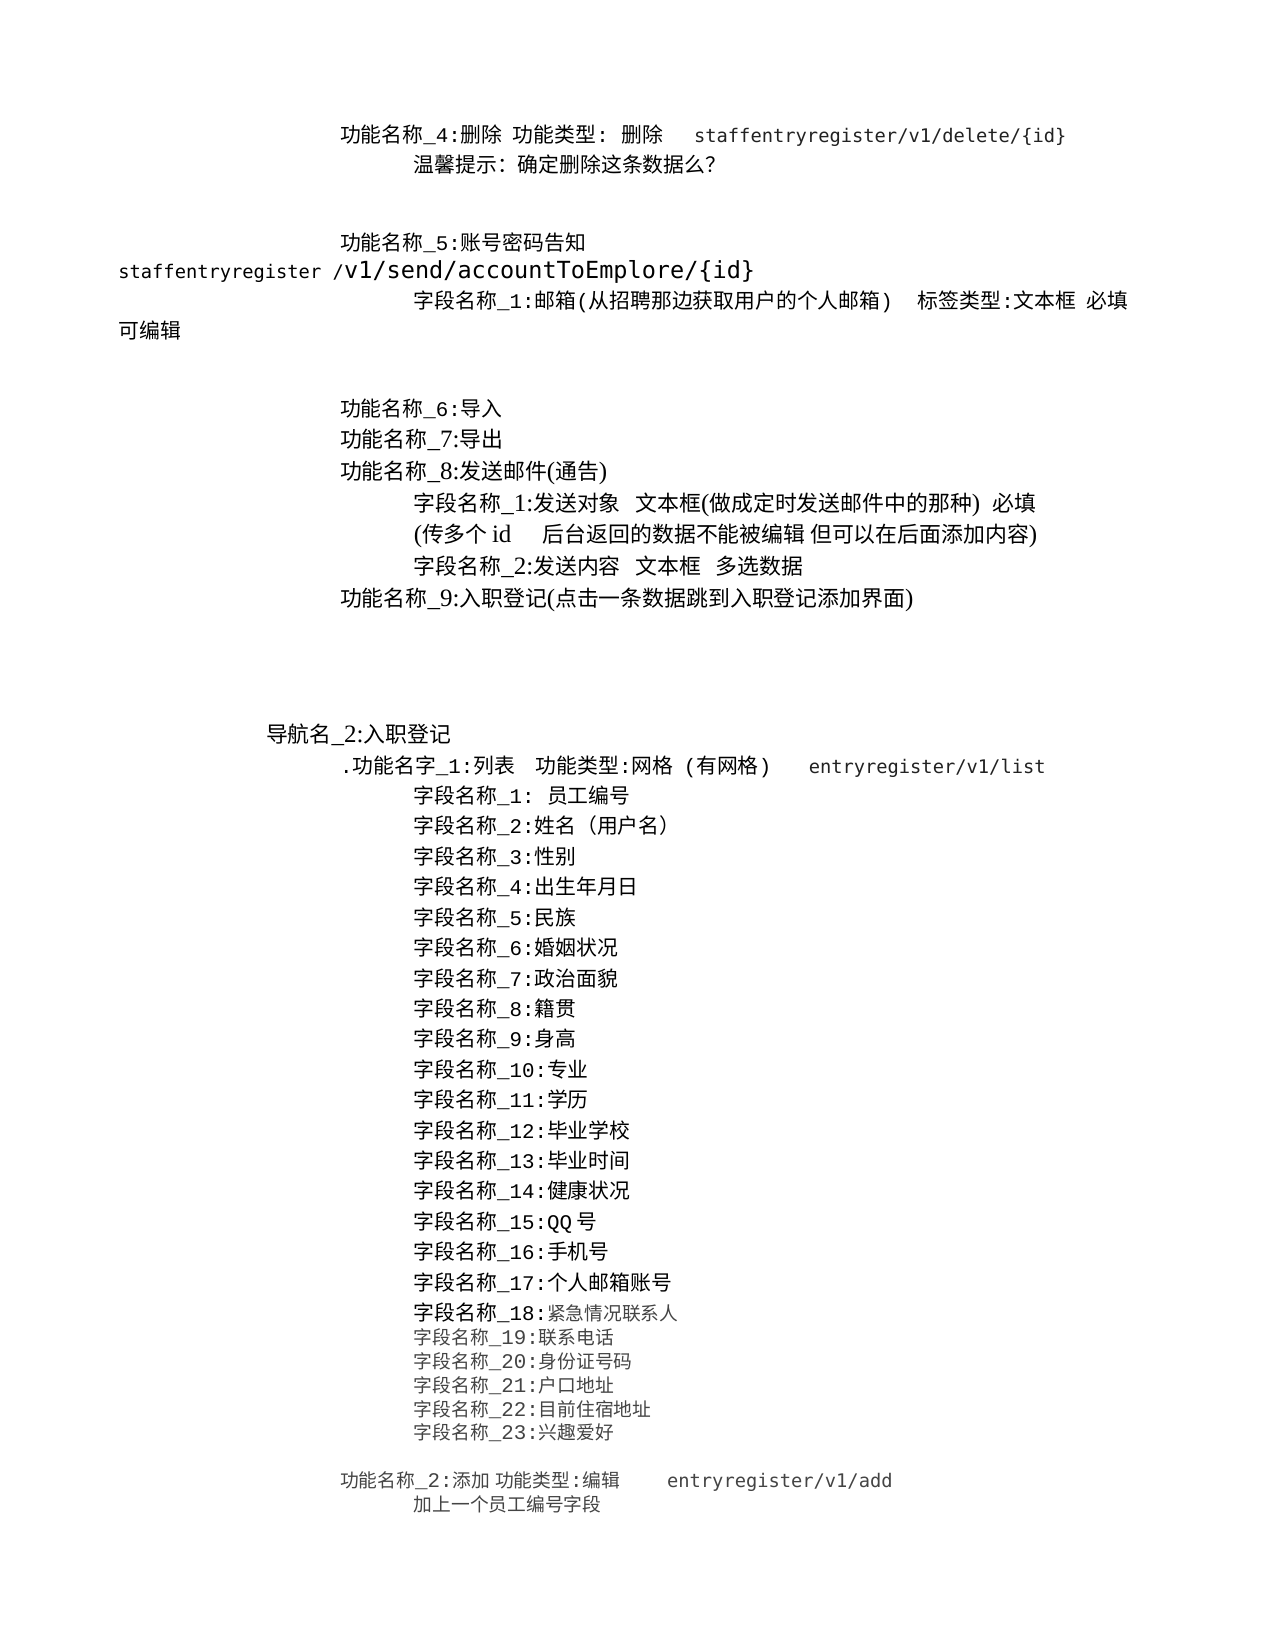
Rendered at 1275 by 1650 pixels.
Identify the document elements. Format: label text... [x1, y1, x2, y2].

text 字段名称_7:政治面貌 [118, 962, 1157, 992]
text 字段名称_22:目前住宿地址 [118, 1398, 1157, 1422]
text 功能名称_7:导出 [118, 422, 1157, 454]
text 字段名称_2:发送内容 文本框 多选数据 [118, 549, 1157, 581]
text 字段名称_13:毕业时间 [118, 1144, 1157, 1175]
text 字段名称_1:发送对象 文本框(做成定时发送邮件中的那种) 必填 [118, 486, 1157, 517]
text 字段名称_23:兴趣爱好 [118, 1422, 1157, 1446]
text 字段名称_21:户口地址 [118, 1374, 1157, 1398]
text 字段名称_10:专业 [118, 1053, 1157, 1083]
text 功能名称_6:导入 [118, 392, 1157, 422]
text 字段名称_12:毕业学校 [118, 1114, 1157, 1144]
text 温馨提示：确定删除这条数据么？ [118, 148, 1157, 179]
text 字段名称_9:身高 [118, 1023, 1157, 1053]
text 功能名称_8:发送邮件(通告) [118, 454, 1157, 486]
text 字段名称_1:邮箱(从招聘那边获取用户的个人邮箱) 标签类型:文本框 必填 可编辑 [118, 284, 1157, 345]
text 字段名称_19:联系电话 [118, 1327, 1157, 1351]
text .功能名字_1:列表 功能类型:网格 (有网格) entryregister/v1/list [118, 749, 1157, 779]
text 字段名称_2:姓名（用户名） [118, 810, 1157, 840]
text 功能名称_2:添加 功能类型:编辑 entryregister/v1/add [118, 1470, 1157, 1493]
text (传多个id 后台返回的数据不能被编辑 但可以在后面添加内容) [118, 517, 1157, 549]
text 功能名称_5:账号密码告知 staffentryregister /v1/send/accountToEmplore/{id} [118, 226, 1157, 284]
text 字段名称_5:民族 [118, 901, 1157, 931]
text 字段名称_14:健康状况 [118, 1175, 1157, 1205]
text 字段名称_17:个人邮箱账号 [118, 1266, 1157, 1296]
text 字段名称_1: 员工编号 [118, 779, 1157, 810]
text 字段名称_11:学历 [118, 1083, 1157, 1114]
text 字段名称_4:出生年月日 [118, 871, 1157, 901]
text 字段名称_16:手机号 [118, 1236, 1157, 1266]
text 导航名_2:入职登记 [118, 717, 1157, 749]
text 加上一个员工编号字段 [118, 1493, 1157, 1517]
text 字段名称_3:性别 [118, 840, 1157, 871]
text 功能名称_4:删除 功能类型: 删除 staffentryregister/v1/delete/{id} [118, 118, 1157, 148]
text 字段名称_8:籍贯 [118, 992, 1157, 1023]
text 功能名称_9:入职登记(点击一条数据跳到入职登记添加界面) [118, 581, 1157, 612]
text 字段名称_6:婚姻状况 [118, 931, 1157, 962]
text 字段名称_20:身份证号码 [118, 1351, 1157, 1374]
text 字段名称_18:紧急情况联系人 [118, 1296, 1157, 1327]
text 字段名称_15:QQ号 [118, 1205, 1157, 1236]
